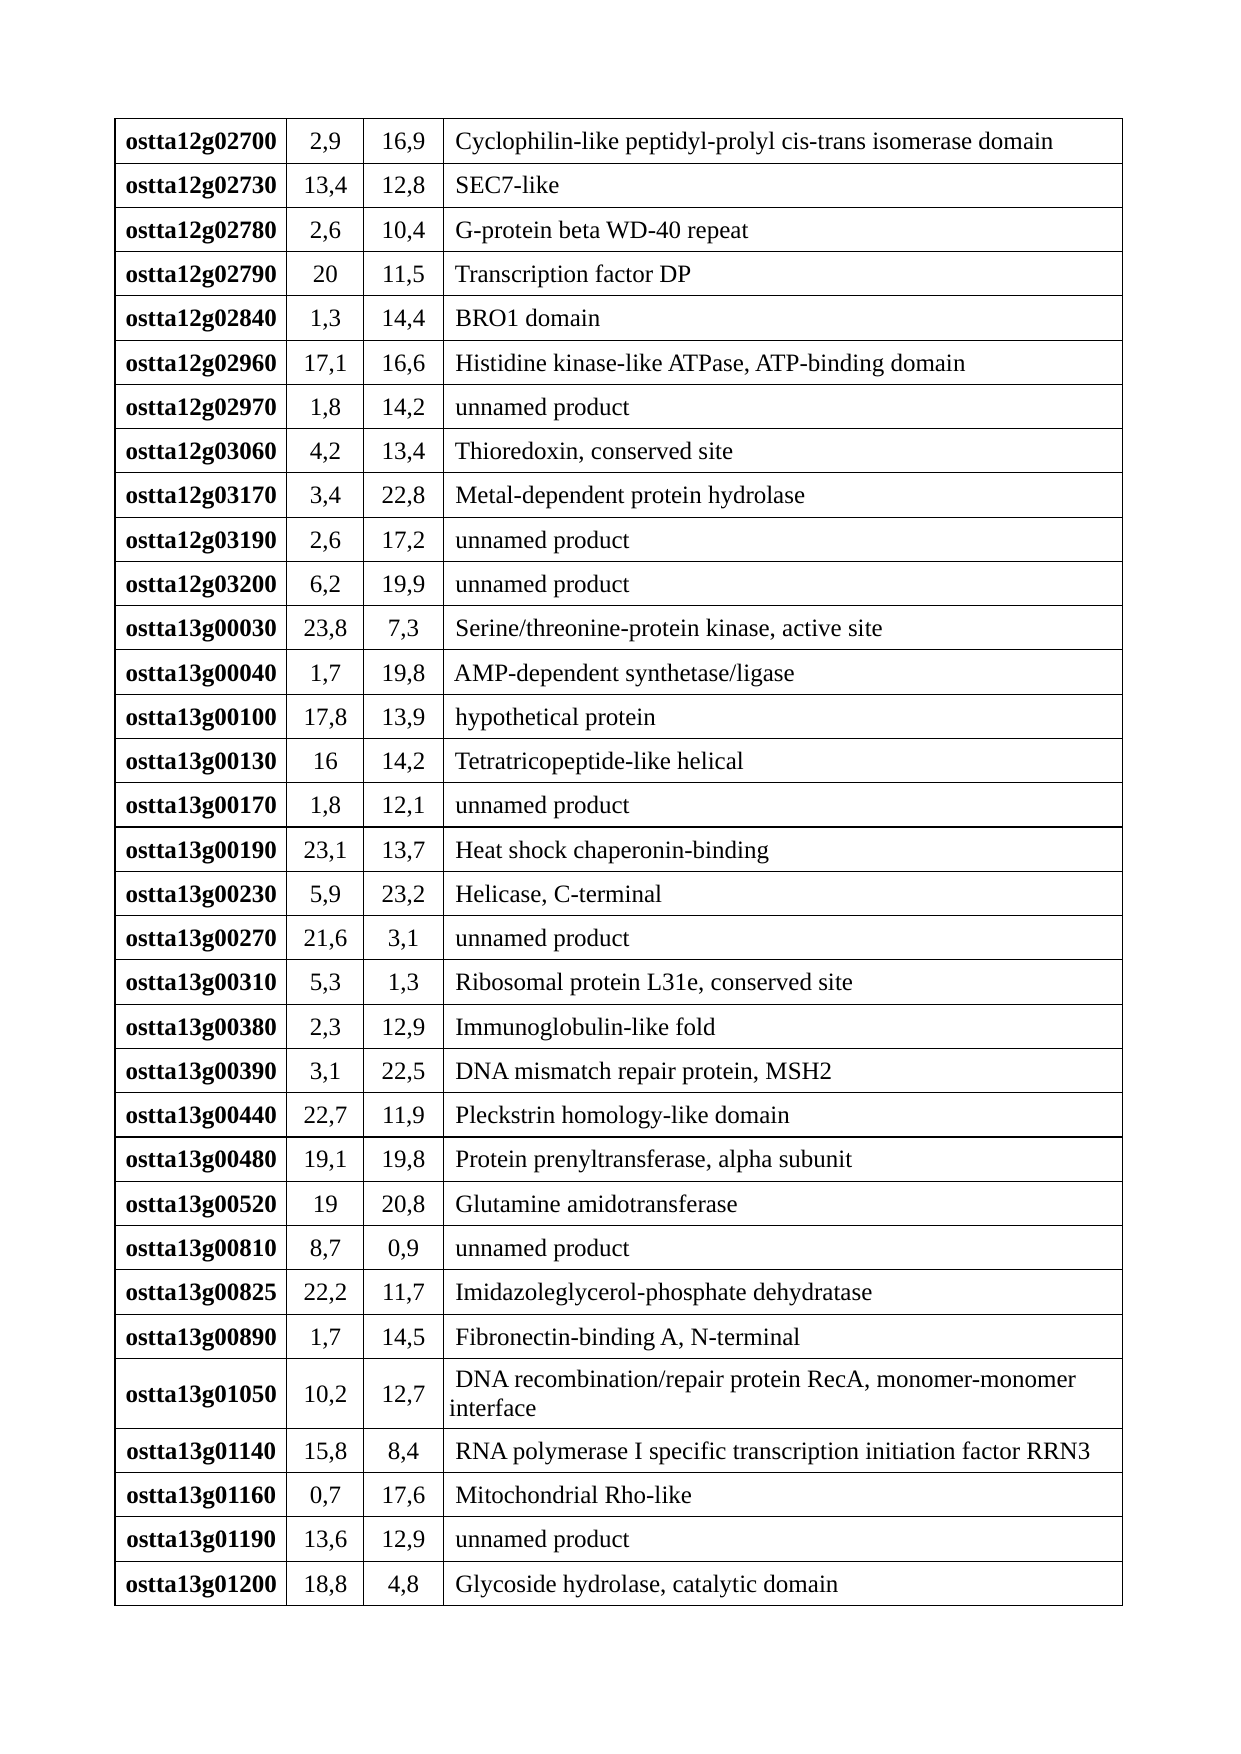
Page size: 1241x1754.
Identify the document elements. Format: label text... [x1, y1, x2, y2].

table_cell BRO1 domain [444, 296, 1122, 339]
table_cell 7,3 [364, 606, 443, 649]
table_cell unnamed product [444, 385, 1122, 428]
table_cell [1123, 1092, 1240, 1136]
table_cell 16 [287, 739, 363, 782]
table_cell 3,1 [364, 916, 443, 959]
table_cell 12,9 [364, 1517, 443, 1561]
table_cell ostta12g02790 [116, 252, 286, 295]
table_cell ostta13g00100 [116, 695, 286, 738]
table_cell Serine/threonine-protein kinase, active site [444, 606, 1122, 649]
table_cell Pleckstrin homology-like domain [444, 1093, 1122, 1136]
table_cell 3,1 [287, 1049, 363, 1092]
table_cell 22,2 [287, 1270, 363, 1313]
table_cell 13,6 [287, 1517, 363, 1561]
table_cell [1123, 251, 1240, 295]
table_cell 14,5 [364, 1315, 443, 1358]
table_cell 22,7 [287, 1093, 363, 1136]
table_cell Protein prenyltransferase, alpha subunit [444, 1138, 1122, 1181]
table_cell [1123, 472, 1240, 517]
table_cell [1123, 517, 1240, 561]
table_cell 4,8 [364, 1562, 443, 1605]
table_cell Heat shock chaperonin-binding [444, 828, 1122, 871]
table_cell [1123, 1004, 1240, 1048]
table_cell [1123, 1136, 1240, 1181]
table_cell Fibronectin-binding A, N-terminal [444, 1315, 1122, 1358]
table_cell ostta12g02840 [116, 296, 286, 339]
table_cell unnamed product [444, 783, 1122, 826]
table_cell ostta13g00810 [116, 1226, 286, 1269]
table_cell unnamed product [444, 562, 1122, 605]
table_cell ostta13g00030 [116, 606, 286, 649]
table_cell [1123, 561, 1240, 605]
table_cell 21,6 [287, 916, 363, 959]
table_cell Helicase, C-terminal [444, 872, 1122, 915]
table_cell 16,6 [364, 341, 443, 384]
table_cell [1123, 1516, 1240, 1561]
table_cell [1123, 826, 1240, 871]
table_cell ostta13g00890 [116, 1315, 286, 1358]
table_cell ostta12g02700 [116, 119, 286, 162]
table_cell ostta13g01200 [116, 1562, 286, 1605]
table_cell ostta13g00520 [116, 1182, 286, 1225]
table_cell unnamed product [444, 1226, 1122, 1269]
table_cell 1,7 [287, 1315, 363, 1358]
table_cell Histidine kinase-like ATPase, ATP-binding domain [444, 341, 1122, 384]
table_cell [1123, 295, 1240, 339]
table_cell 8,4 [364, 1429, 443, 1472]
table_cell 22,5 [364, 1049, 443, 1092]
table_cell 11,7 [364, 1270, 443, 1313]
table_cell Metal-dependent protein hydrolase [444, 473, 1122, 517]
table_cell 0,9 [364, 1226, 443, 1269]
table_cell ostta13g00170 [116, 783, 286, 826]
table_cell [1123, 1181, 1240, 1225]
table_cell [1123, 649, 1240, 694]
table_cell 19,9 [364, 562, 443, 605]
table_cell 17,6 [364, 1473, 443, 1516]
table_cell 17,1 [287, 341, 363, 384]
table_cell [1123, 605, 1240, 649]
table_cell 5,3 [287, 960, 363, 1003]
table_cell ostta12g03170 [116, 473, 286, 517]
table_cell 1,3 [364, 960, 443, 1003]
table_cell ostta12g03060 [116, 429, 286, 472]
table_cell [1123, 959, 1240, 1003]
table_cell 1,3 [287, 296, 363, 339]
table_cell ostta13g00230 [116, 872, 286, 915]
table_cell ostta13g00190 [116, 828, 286, 871]
table_cell [1123, 118, 1240, 162]
table_cell 14,2 [364, 739, 443, 782]
table_cell [1123, 738, 1240, 782]
table_cell 14,4 [364, 296, 443, 339]
table_cell ostta12g03200 [116, 562, 286, 605]
table_cell 13,4 [287, 164, 363, 207]
table_cell 2,9 [287, 119, 363, 162]
table_cell [1123, 1225, 1240, 1269]
table_cell 6,2 [287, 562, 363, 605]
table_cell 12,1 [364, 783, 443, 826]
table_cell [1123, 340, 1240, 384]
table_cell 11,9 [364, 1093, 443, 1136]
table_cell 1,8 [287, 783, 363, 826]
table_cell [1123, 1048, 1240, 1092]
table_cell 19,8 [364, 1138, 443, 1181]
table_cell [1123, 915, 1240, 959]
table_cell 13,9 [364, 695, 443, 738]
table_cell 13,4 [364, 429, 443, 472]
table_cell ostta12g02780 [116, 208, 286, 251]
table_cell 12,8 [364, 164, 443, 207]
table_cell ostta13g01050 [116, 1359, 286, 1428]
table_cell 2,3 [287, 1005, 363, 1048]
table_cell 22,8 [364, 473, 443, 517]
table_cell ostta12g03190 [116, 518, 286, 561]
table_cell [1123, 871, 1240, 915]
table_cell G-protein beta WD-40 repeat [444, 208, 1122, 251]
table_cell 18,8 [287, 1562, 363, 1605]
table_cell 19,8 [364, 650, 443, 694]
table_cell [1123, 1561, 1240, 1605]
table_cell ostta13g01140 [116, 1429, 286, 1472]
table_cell 0,7 [287, 1473, 363, 1516]
table_cell 23,1 [287, 828, 363, 871]
table_cell ostta13g00040 [116, 650, 286, 694]
table_cell [1123, 1428, 1240, 1472]
table_cell Cyclophilin-like peptidyl-prolyl cis-trans isomerase domain [444, 119, 1122, 162]
table_cell [1123, 163, 1240, 207]
table_cell 17,2 [364, 518, 443, 561]
table_cell ostta13g00390 [116, 1049, 286, 1092]
table_cell AMP-dependent synthetase/ligase [444, 650, 1122, 694]
table_cell 12,7 [364, 1359, 443, 1428]
table_cell [1123, 782, 1240, 826]
table_cell unnamed product [444, 1517, 1122, 1561]
table_cell ostta13g00825 [116, 1270, 286, 1313]
table_cell [1123, 1358, 1240, 1428]
table_cell 3,4 [287, 473, 363, 517]
table_cell 1,7 [287, 650, 363, 694]
table_cell Glutamine amidotransferase [444, 1182, 1122, 1225]
table_cell 23,2 [364, 872, 443, 915]
table_cell 14,2 [364, 385, 443, 428]
table_cell 2,6 [287, 208, 363, 251]
table_cell ostta13g00310 [116, 960, 286, 1003]
table_cell 19,1 [287, 1138, 363, 1181]
table_cell 10,2 [287, 1359, 363, 1428]
table_cell RNA polymerase I specific transcription initiation factor RRN3 [444, 1429, 1122, 1472]
table_cell [1123, 207, 1240, 251]
table_cell Ribosomal protein L31e, conserved site [444, 960, 1122, 1003]
table_cell Transcription factor DP [444, 252, 1122, 295]
table_cell 20 [287, 252, 363, 295]
table_cell 19 [287, 1182, 363, 1225]
table_cell 11,5 [364, 252, 443, 295]
table_cell 2,6 [287, 518, 363, 561]
table_cell ostta13g01160 [116, 1473, 286, 1516]
table_cell Imidazoleglycerol-phosphate dehydratase [444, 1270, 1122, 1313]
table_cell [1123, 1269, 1240, 1313]
table_cell unnamed product [444, 916, 1122, 959]
table_cell 16,9 [364, 119, 443, 162]
table_cell DNA recombination/repair protein RecA, monomer-monomer interface [444, 1359, 1122, 1428]
table_cell [1123, 384, 1240, 428]
table_cell ostta13g00480 [116, 1138, 286, 1181]
table_cell SEC7-like [444, 164, 1122, 207]
table_cell ostta13g01190 [116, 1517, 286, 1561]
table_cell 15,8 [287, 1429, 363, 1472]
table_cell hypothetical protein [444, 695, 1122, 738]
table_cell 1,8 [287, 385, 363, 428]
table_cell Thioredoxin, conserved site [444, 429, 1122, 472]
table_cell ostta12g02970 [116, 385, 286, 428]
table_cell Tetratricopeptide-like helical [444, 739, 1122, 782]
table_cell Glycoside hydrolase, catalytic domain [444, 1562, 1122, 1605]
table_cell ostta12g02960 [116, 341, 286, 384]
table_cell 20,8 [364, 1182, 443, 1225]
table_cell 12,9 [364, 1005, 443, 1048]
table_cell [1123, 428, 1240, 472]
table_cell 5,9 [287, 872, 363, 915]
table_cell ostta13g00130 [116, 739, 286, 782]
table_cell 13,7 [364, 828, 443, 871]
table_cell 23,8 [287, 606, 363, 649]
table_cell ostta13g00270 [116, 916, 286, 959]
table_cell Mitochondrial Rho-like [444, 1473, 1122, 1516]
table_cell [1123, 1314, 1240, 1358]
table_cell [1123, 694, 1240, 738]
table_cell 17,8 [287, 695, 363, 738]
table_cell DNA mismatch repair protein, MSH2 [444, 1049, 1122, 1092]
table_cell ostta13g00440 [116, 1093, 286, 1136]
table_cell 4,2 [287, 429, 363, 472]
table_cell [1123, 1472, 1240, 1516]
table_cell 10,4 [364, 208, 443, 251]
table_cell Immunoglobulin-like fold [444, 1005, 1122, 1048]
table_cell unnamed product [444, 518, 1122, 561]
table_cell ostta13g00380 [116, 1005, 286, 1048]
table_cell ostta12g02730 [116, 164, 286, 207]
table_cell 8,7 [287, 1226, 363, 1269]
